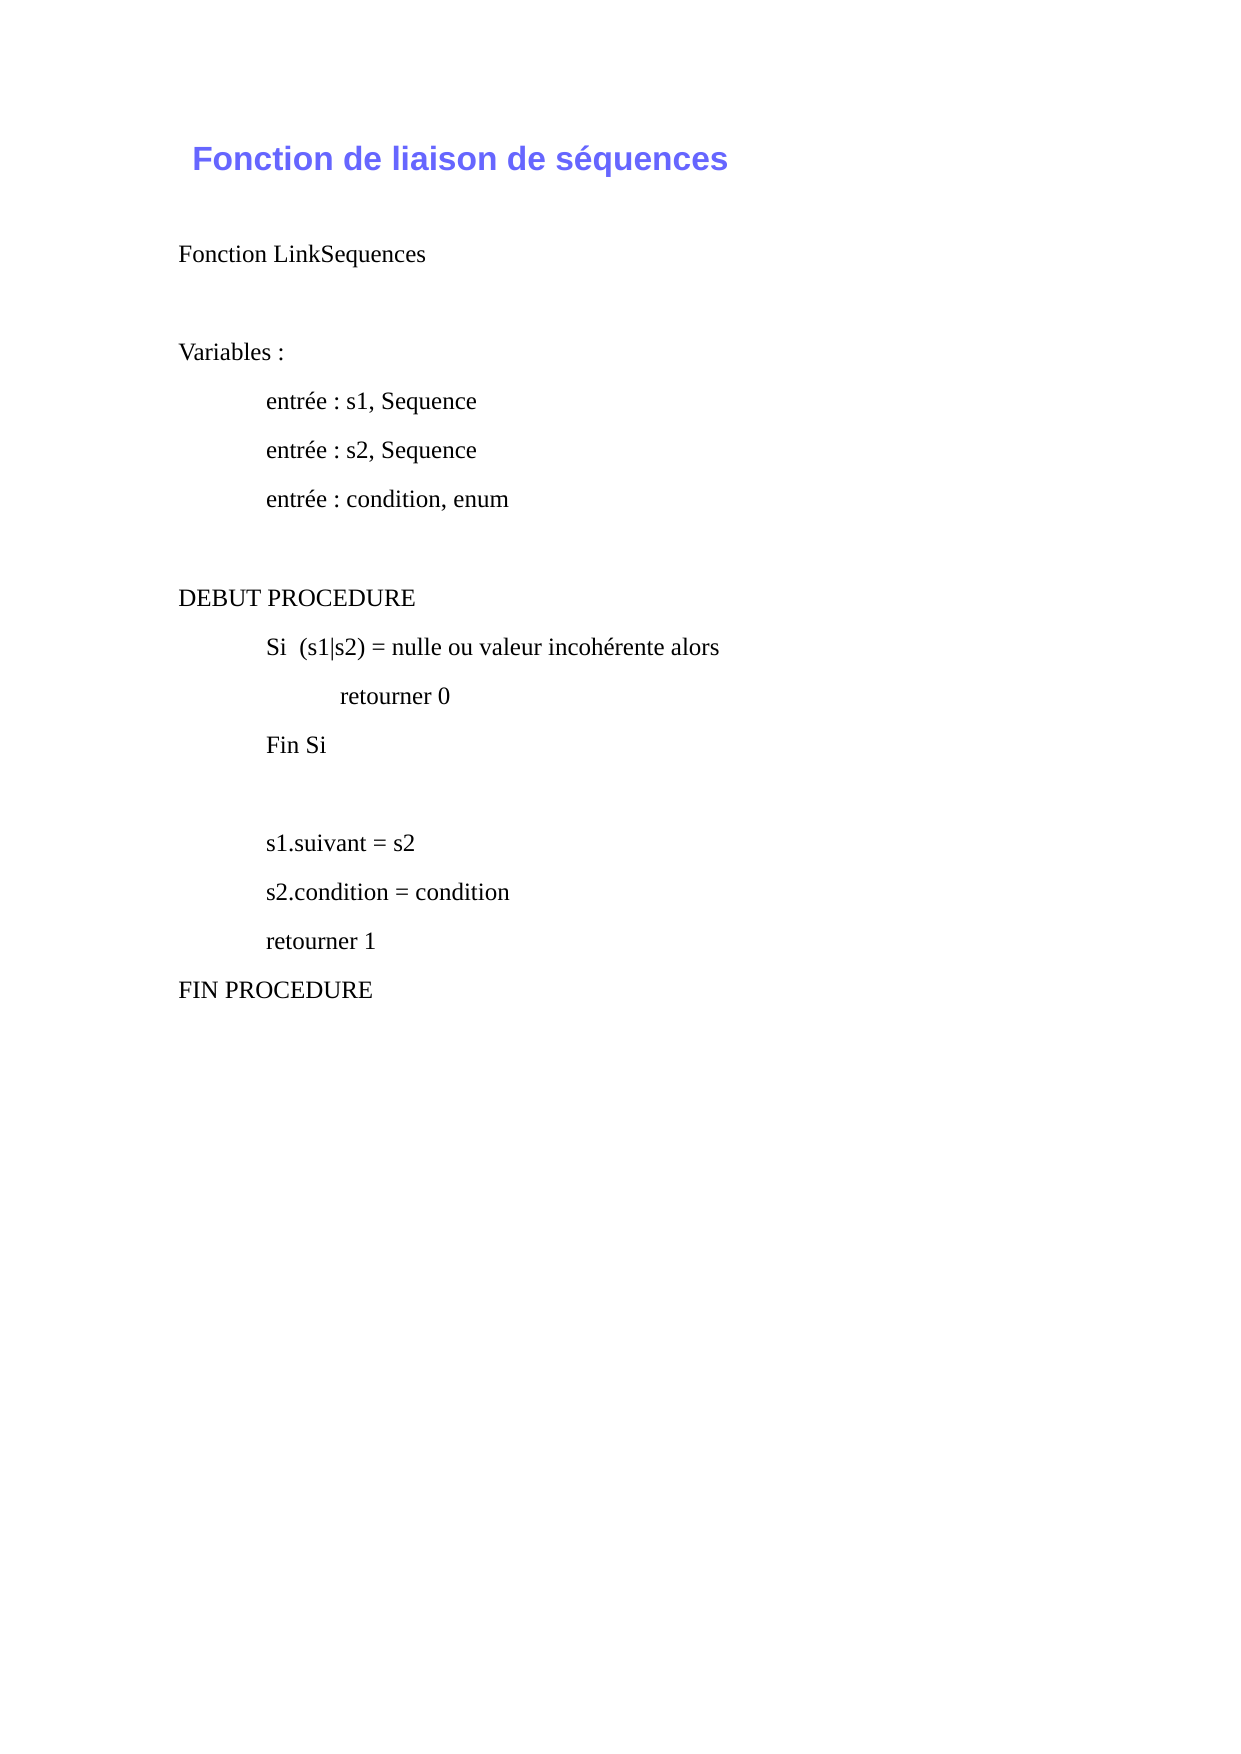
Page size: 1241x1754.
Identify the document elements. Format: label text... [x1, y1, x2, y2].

text Si (s1|s2) = nulle ou valeur incohérente alors [118, 632, 1122, 660]
text DEBUT PROCEDURE [118, 583, 1122, 611]
text FIN PROCEDURE [118, 975, 1122, 1004]
text entrée : s2, Sequence [118, 435, 1122, 464]
text s2.condition = condition [118, 877, 1122, 906]
subtitle Fonction de liaison de séquences [118, 139, 1122, 178]
text s1.suivant = s2 [118, 828, 1122, 857]
text Variables : [118, 337, 1122, 366]
text retourner 1 [118, 926, 1122, 955]
text retourner 0 [118, 681, 1122, 709]
text Fonction LinkSequences [118, 239, 1122, 268]
text entrée : s1, Sequence [118, 386, 1122, 415]
text entrée : condition, enum [118, 484, 1122, 513]
text Fin Si [118, 730, 1122, 758]
